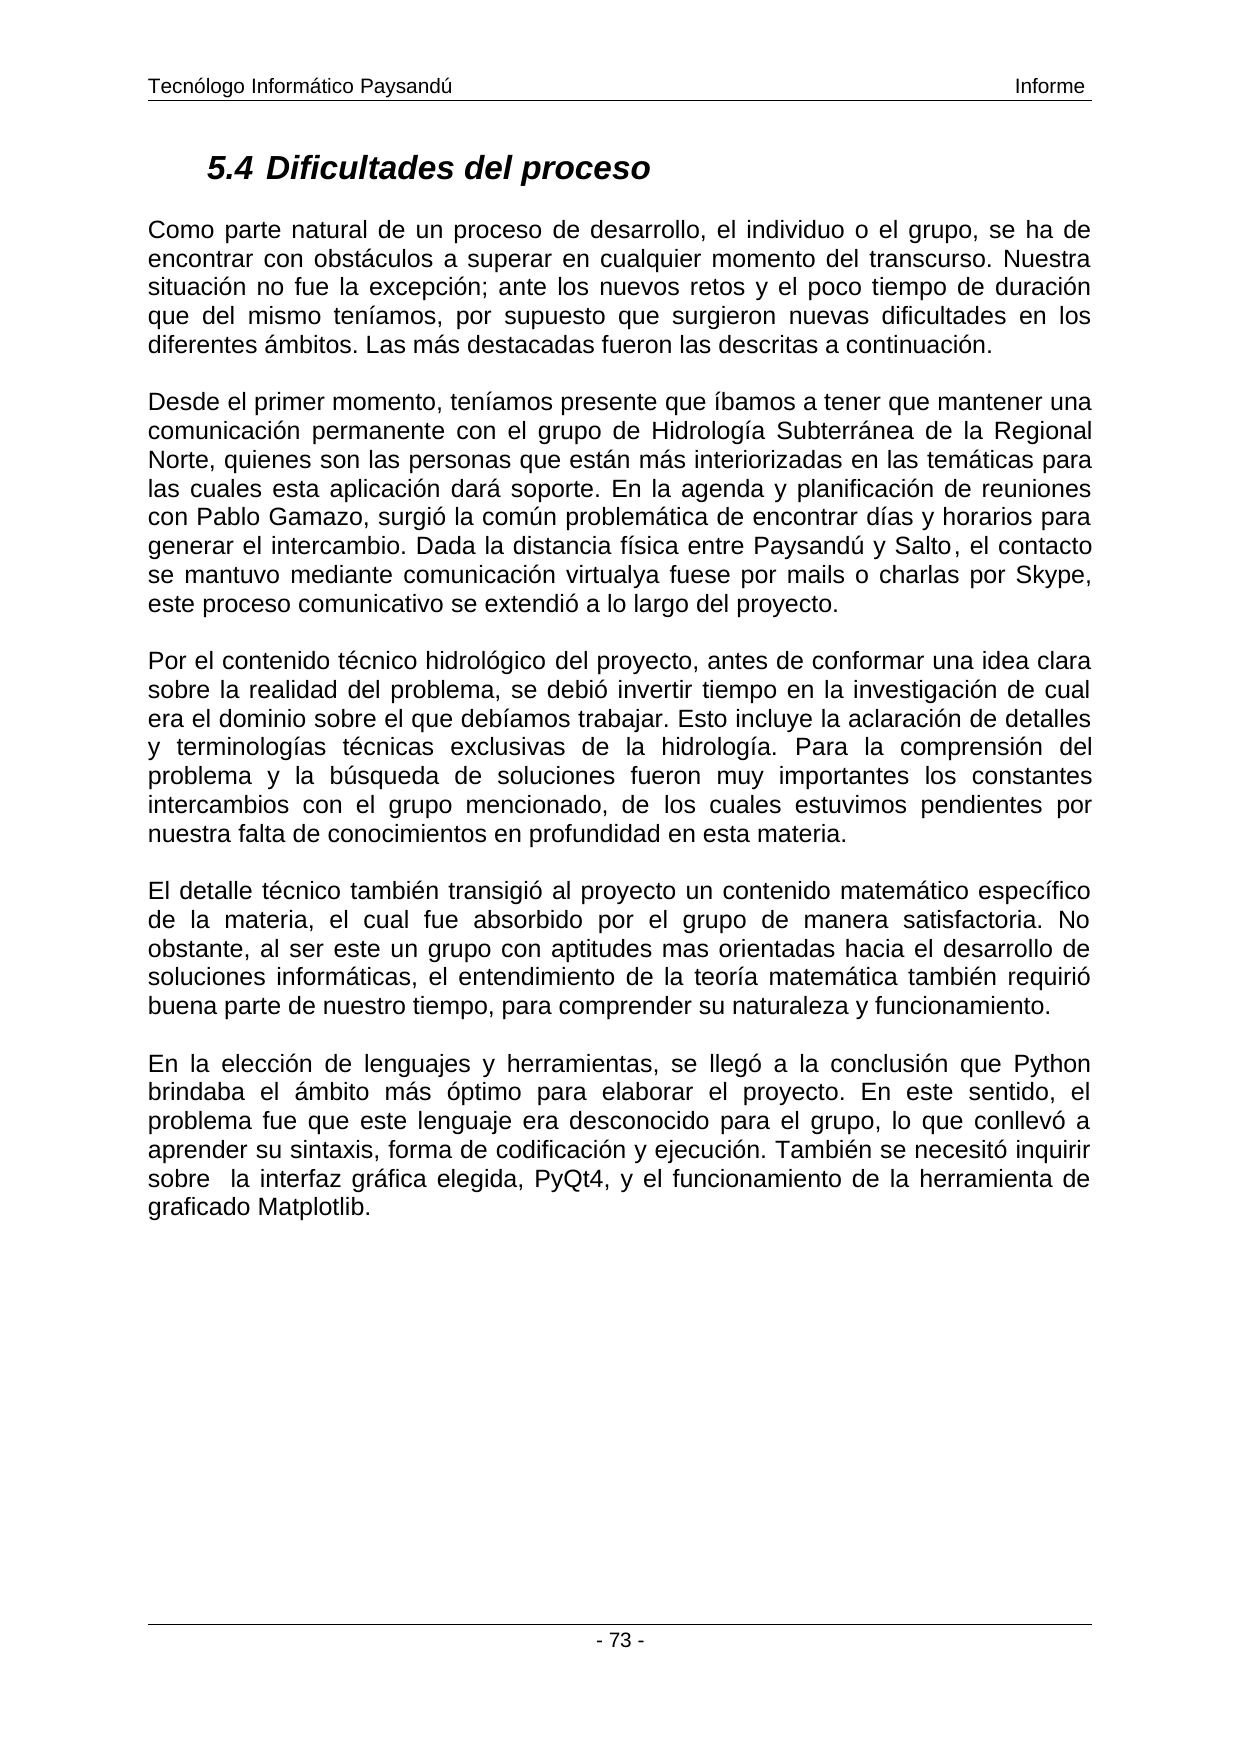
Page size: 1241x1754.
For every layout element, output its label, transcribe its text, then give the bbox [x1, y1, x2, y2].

text Como parte natural de un proceso de desarrollo, el individuo o el grupo, se ha de encontrar con obstáculos a superar en cualquier momento del transcurso. Nuestra situación no fue la excepción; ante los nuevos retos y el poco tiempo de duración que del mismo teníamos, por supuesto que surgieron nuevas dificultades en los diferentes ámbitos. Las más destacadas fueron las descritas a continuación. [148, 215, 1092, 359]
subtitle Dificultades del proceso [207, 148, 1092, 186]
text El detalle técnico también transigió al proyecto un contenido matemático específico de la materia, el cual fue absorbido por el grupo de manera satisfactoria. No obstante, al ser este un grupo con aptitudes mas orientadas hacia el desarrollo de soluciones informáticas, el entendimiento de la teoría matemática también requirió buena parte de nuestro tiempo, para comprender su naturaleza y funcionamiento. [148, 876, 1092, 1020]
text En la elección de lenguajes y herramientas, se llegó a la conclusión que Python brindaba el ámbito más óptimo para elaborar el proyecto. En este sentido, el problema fue que este lenguaje era desconocido para el grupo, lo que conllevó a aprender su sintaxis, forma de codificación y ejecución. También se necesitó inquirir sobre la interfaz gráfica elegida, PyQt4, y el funcionamiento de la herramienta de graficado Matplotlib. [148, 1049, 1092, 1221]
text Desde el primer momento, teníamos presente que íbamos a tener que mantener una comunicación permanente con el grupo de Hidrología Subterránea de la Regional Norte, quienes son las personas que están más interiorizadas en las temáticas para las cuales esta aplicación dará soporte. En la agenda y planificación de reuniones con Pablo Gamazo, surgió la común problemática de encontrar días y horarios para generar el intercambio. Dada la distancia física entre Paysandú y Salto, el contacto se mantuvo mediante comunicación virtualya fuese por mails o charlas por Skype, este proceso comunicativo se extendió a lo largo del proyecto. [148, 387, 1092, 617]
text Por el contenido técnico hidrológico del proyecto, antes de conformar una idea clara sobre la realidad del problema, se debió invertir tiempo en la investigación de cual era el dominio sobre el que debíamos trabajar. Esto incluye la aclaración de detalles y terminologías técnicas exclusivas de la hidrología. Para la comprensión del problema y la búsqueda de soluciones fueron muy importantes los constantes intercambios con el grupo mencionado, de los cuales estuvimos pendientes por nuestra falta de conocimientos en profundidad en esta materia. [148, 646, 1092, 847]
